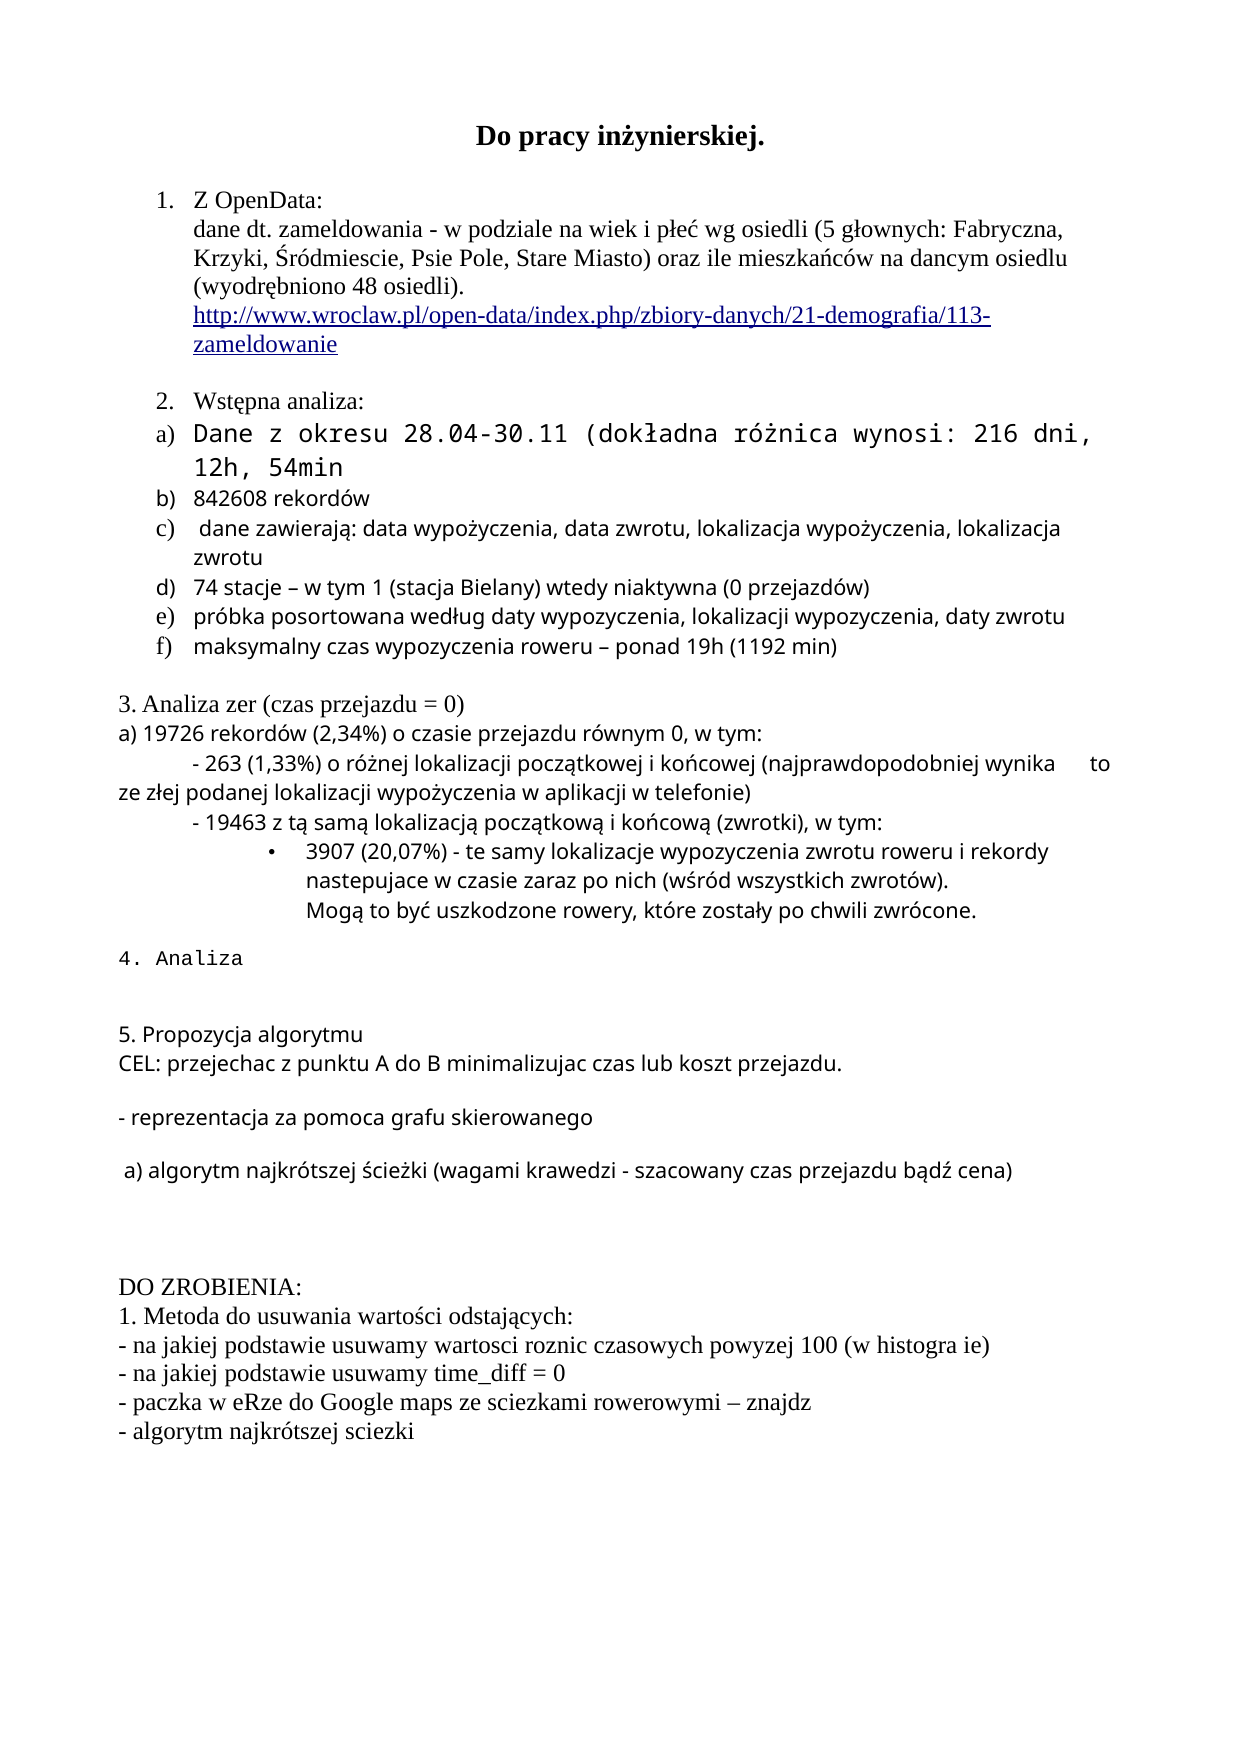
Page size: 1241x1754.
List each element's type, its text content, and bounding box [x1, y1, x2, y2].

list dane zawierają: data wypożyczenia, data zwrotu, lokalizacja wypożyczenia, lokalizacja zwrotu [156, 513, 1122, 572]
list dane dt. zameldowania - w podziale na wiek i płeć wg osiedli (5 głownych: Fabryczna, Krzyki, Śródmiescie, Psie Pole, Stare Miasto) oraz ile mieszkańców na dancym osiedlu (wyodrębniono 48 osiedli). [156, 214, 1122, 300]
list 842608 rekordów [156, 483, 1122, 513]
text DO ZROBIENIA: [118, 1272, 1122, 1301]
list Mogą to być uszkodzone rowery, które zostały po chwili zwrócone. [268, 895, 1122, 925]
text - algorytm najkrótszej sciezki [118, 1416, 1122, 1445]
text - 19463 z tą samą lokalizacją początkową i końcową (zwrotki), w tym: [118, 807, 1122, 836]
text 3. Analiza zer (czas przejazdu = 0) [118, 689, 1122, 718]
list 3907 (20,07%) - te samy lokalizacje wypozyczenia zwrotu roweru i rekordy nastepujace w czasie zaraz po nich (wśród wszystkich zwrotów). [268, 836, 1122, 895]
list 74 stacje – w tym 1 (stacja Bielany) wtedy niaktywna (0 przejazdów) [156, 572, 1122, 601]
list próbka posortowana według daty wypozyczenia, lokalizacji wypozyczenia, daty zwrotu [156, 601, 1122, 631]
text 4. Analiza [118, 948, 1122, 972]
text a) algorytm najkrótszej ścieżki (wagami krawedzi - szacowany czas przejazdu bądź cena) [118, 1155, 1122, 1184]
text - na jakiej podstawie usuwamy time_diff = 0 [118, 1358, 1122, 1387]
list maksymalny czas wypozyczenia roweru – ponad 19h (1192 min) [156, 631, 1122, 661]
list Wstępna analiza: [156, 386, 1122, 415]
text - reprezentacja za pomoca grafu skierowanego [118, 1102, 1122, 1131]
text Do pracy inżynierskiej. [118, 118, 1122, 152]
list Z OpenData: [156, 185, 1122, 214]
text - na jakiej podstawie usuwamy wartosci roznic czasowych powyzej 100 (w histogra ie) [118, 1330, 1122, 1358]
list Dane z okresu 28.04-30.11 (dokładna różnica wynosi: 216 dni, 12h, 54min [156, 415, 1122, 483]
text a) 19726 rekordów (2,34%) o czasie przejazdu równym 0, w tym: [118, 718, 1122, 748]
text - paczka w eRze do Google maps ze sciezkami rowerowymi – znajdz [118, 1387, 1122, 1416]
list http://www.wroclaw.pl/open-data/index.php/zbiory-danych/21-demografia/113-zameldowanie [156, 300, 1122, 358]
text CEL: przejechac z punktu A do B minimalizujac czas lub koszt przejazdu. [118, 1049, 1122, 1078]
text 1. Metoda do usuwania wartości odstających: [118, 1301, 1122, 1330]
text - 263 (1,33%) o różnej lokalizacji początkowej i końcowej (najprawdopodobniej wynika to ze złej podanej lokalizacji wypożyczenia w aplikacji w telefonie) [118, 748, 1122, 807]
text 5. Propozycja algorytmu [118, 1019, 1122, 1049]
